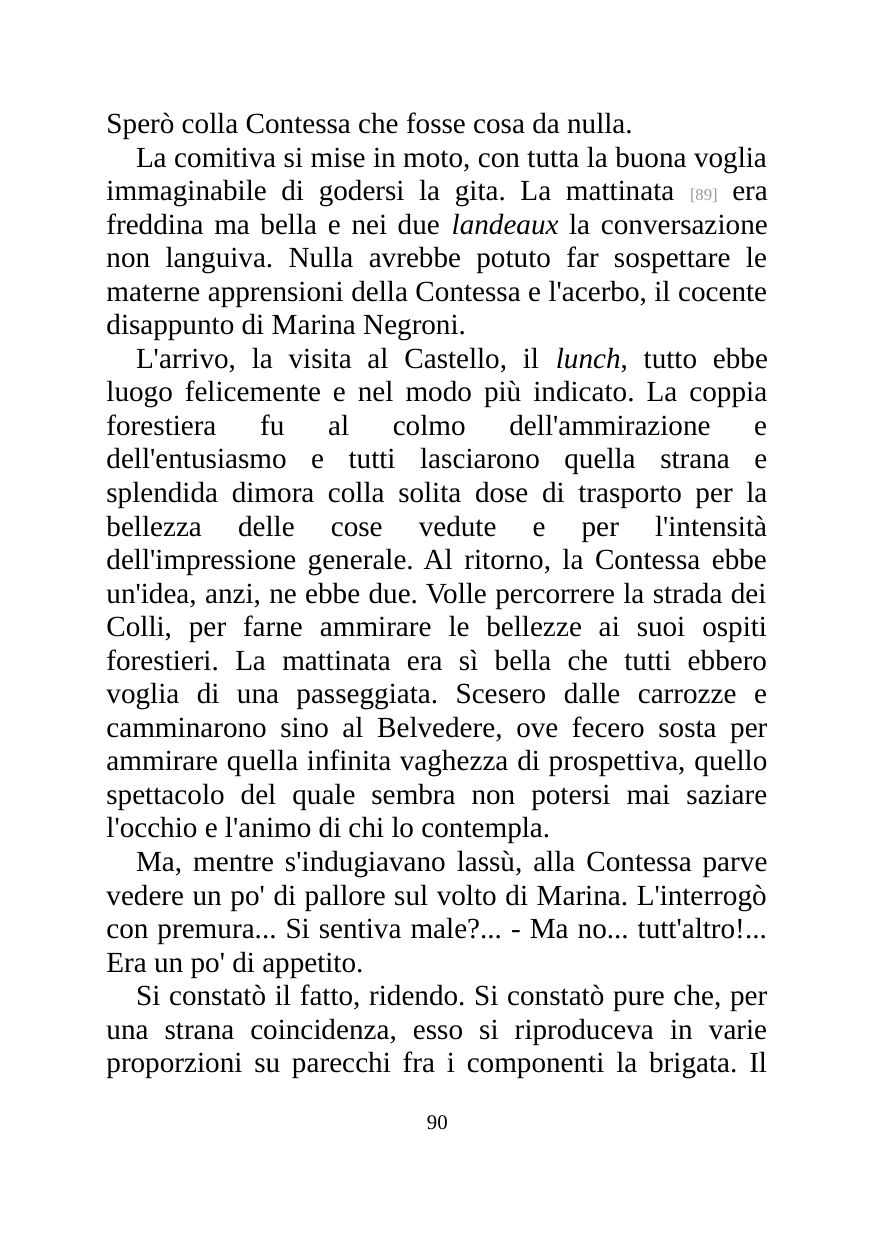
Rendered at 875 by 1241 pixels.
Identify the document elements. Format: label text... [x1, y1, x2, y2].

text La comitiva si mise in moto, con tutta la buona voglia immaginabile di godersi la gita. La mattinata [89] era freddina ma bella e nei due landeaux la conversazione non languiva. Nulla avrebbe potuto far sospettare le materne apprensioni della Contessa e l'acerbo, il cocente disappunto di Marina Negroni. [106, 140, 768, 341]
text Sperò colla Contessa che fosse cosa da nulla. [106, 106, 768, 140]
text Ma, mentre s'indugiavano lassù, alla Contessa parve vedere un po' di pallore sul volto di Marina. L'interrogò con premura... Si sentiva male?... - Ma no... tutt'altro!... Era un po' di appetito. [106, 844, 768, 978]
text Si constatò il fatto, ridendo. Si constatò pure che, per una strana coincidenza, esso si riproduceva in varie proporzioni su parecchi fra i componenti la brigata. Il [106, 978, 768, 1079]
text L'arrivo, la visita al Castello, il lunch, tutto ebbe luogo felicemente e nel modo più indicato. La coppia forestiera fu al colmo dell'ammirazione e dell'entusiasmo e tutti lasciarono quella strana e splendida dimora colla solita dose di trasporto per la bellezza delle cose vedute e per l'intensità dell'impressione generale. Al ritorno, la Contessa ebbe un'idea, anzi, ne ebbe due. Volle percorrere la strada dei Colli, per farne ammirare le bellezze ai suoi ospiti forestieri. La mattinata era sì bella che tutti ebbero voglia di una passeggiata. Scesero dalle carrozze e camminarono sino al Belvedere, ove fecero sosta per ammirare quella infinita vaghezza di prospettiva, quello spettacolo del quale sembra non potersi mai saziare l'occhio e l'animo di chi lo contempla. [106, 341, 768, 844]
